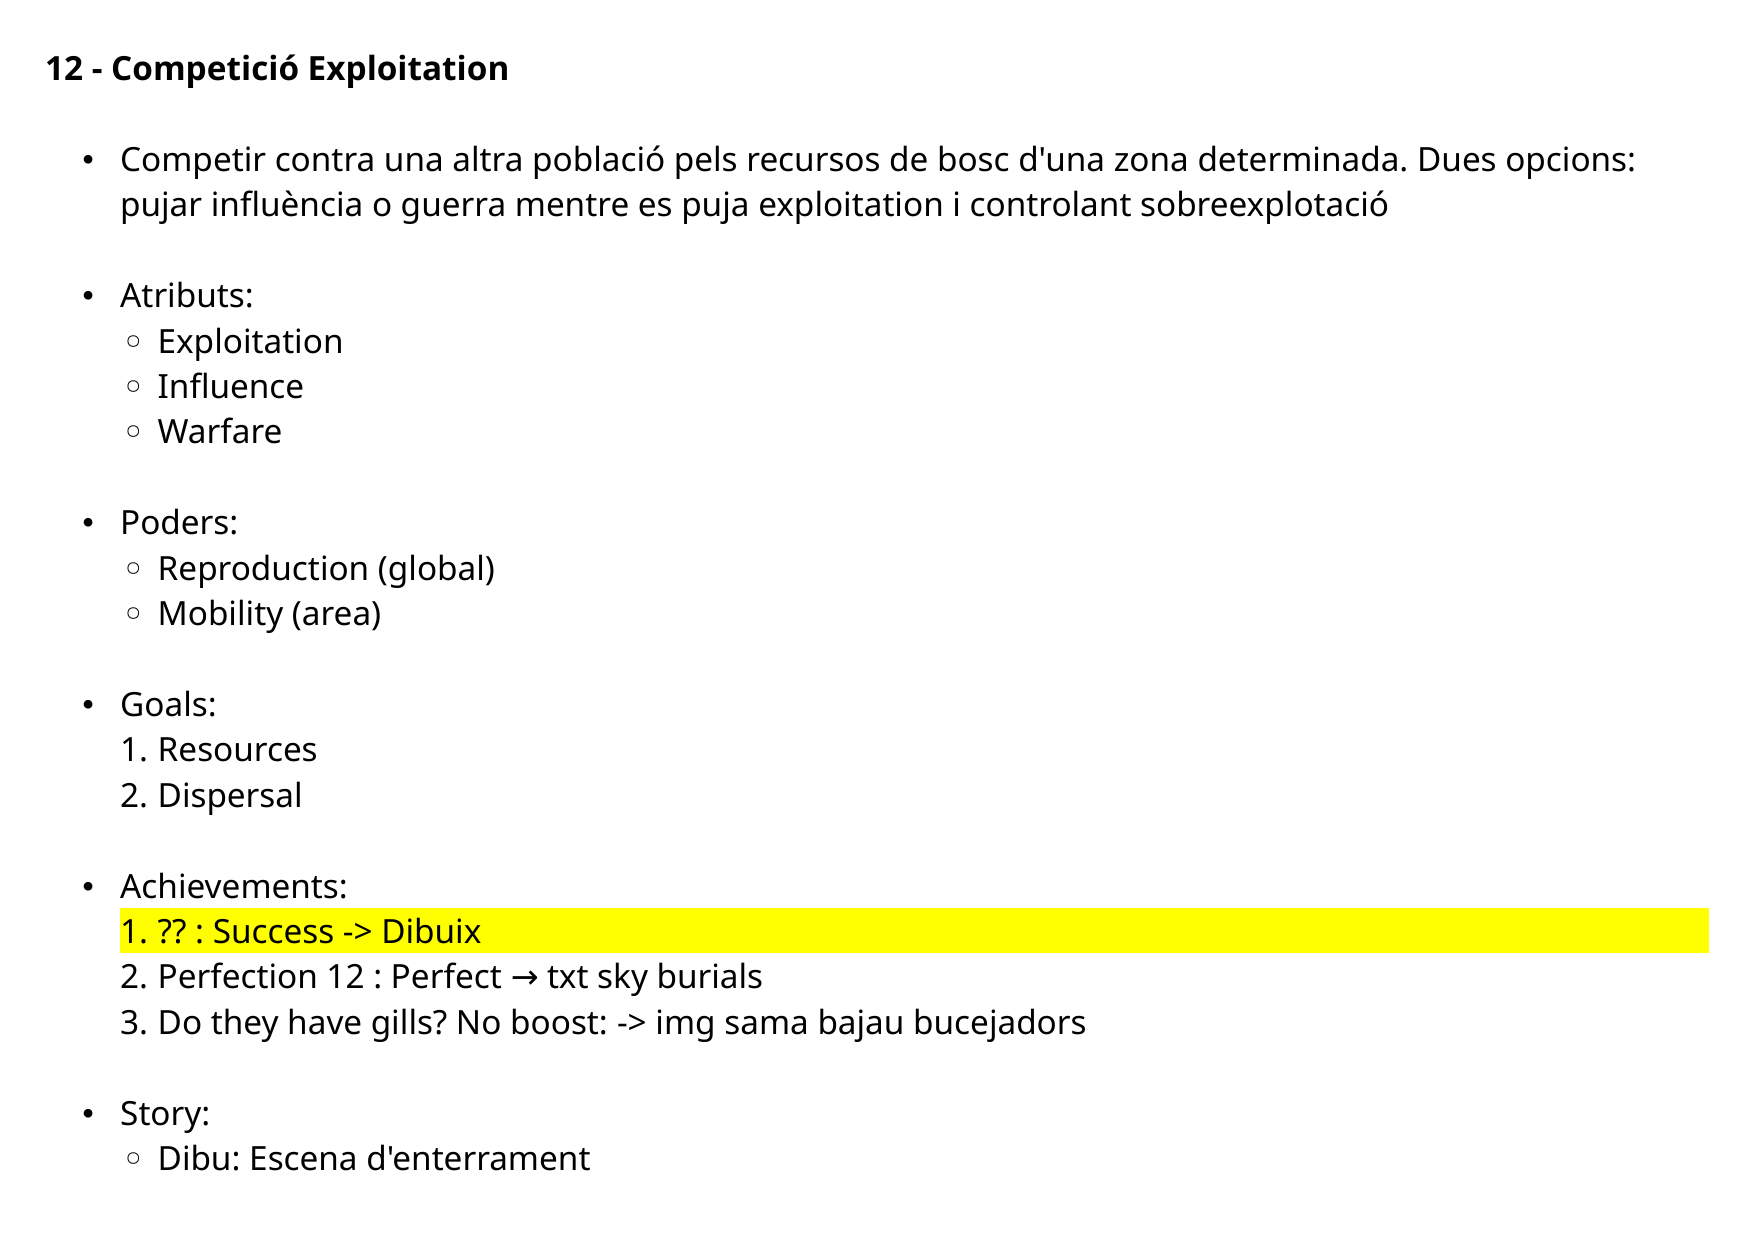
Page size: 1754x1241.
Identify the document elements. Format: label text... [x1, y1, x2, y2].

list Dispersal [120, 772, 1709, 817]
list Story: [82, 1089, 1709, 1135]
list Do they have gills? No boost: -> img sama bajau bucejadors [120, 999, 1709, 1044]
list Warfare [120, 408, 1709, 454]
list Influence [120, 363, 1709, 408]
list Goals: [82, 681, 1709, 726]
list Poders: [82, 499, 1709, 544]
list Reproduction (global) [120, 544, 1709, 590]
list Mobility (area) [120, 590, 1709, 635]
list Dibu: Escena d'enterrament [120, 1135, 1709, 1180]
list Resources [120, 726, 1709, 772]
list Achievements: [82, 862, 1709, 908]
list ?? : Success -> Dibuix [120, 908, 1709, 953]
list Atributs: [82, 272, 1709, 317]
list Perfection 12 : Perfect → txt sky burials [120, 953, 1709, 999]
list Exploitation [120, 317, 1709, 363]
list Competir contra una altra població pels recursos de bosc d'una zona determinada. Dues opcions: pujar influència o guerra mentre es puja exploitation i controlant sobreexplotació [82, 136, 1709, 227]
text 12 - Competició Exploitation [45, 45, 1709, 90]
